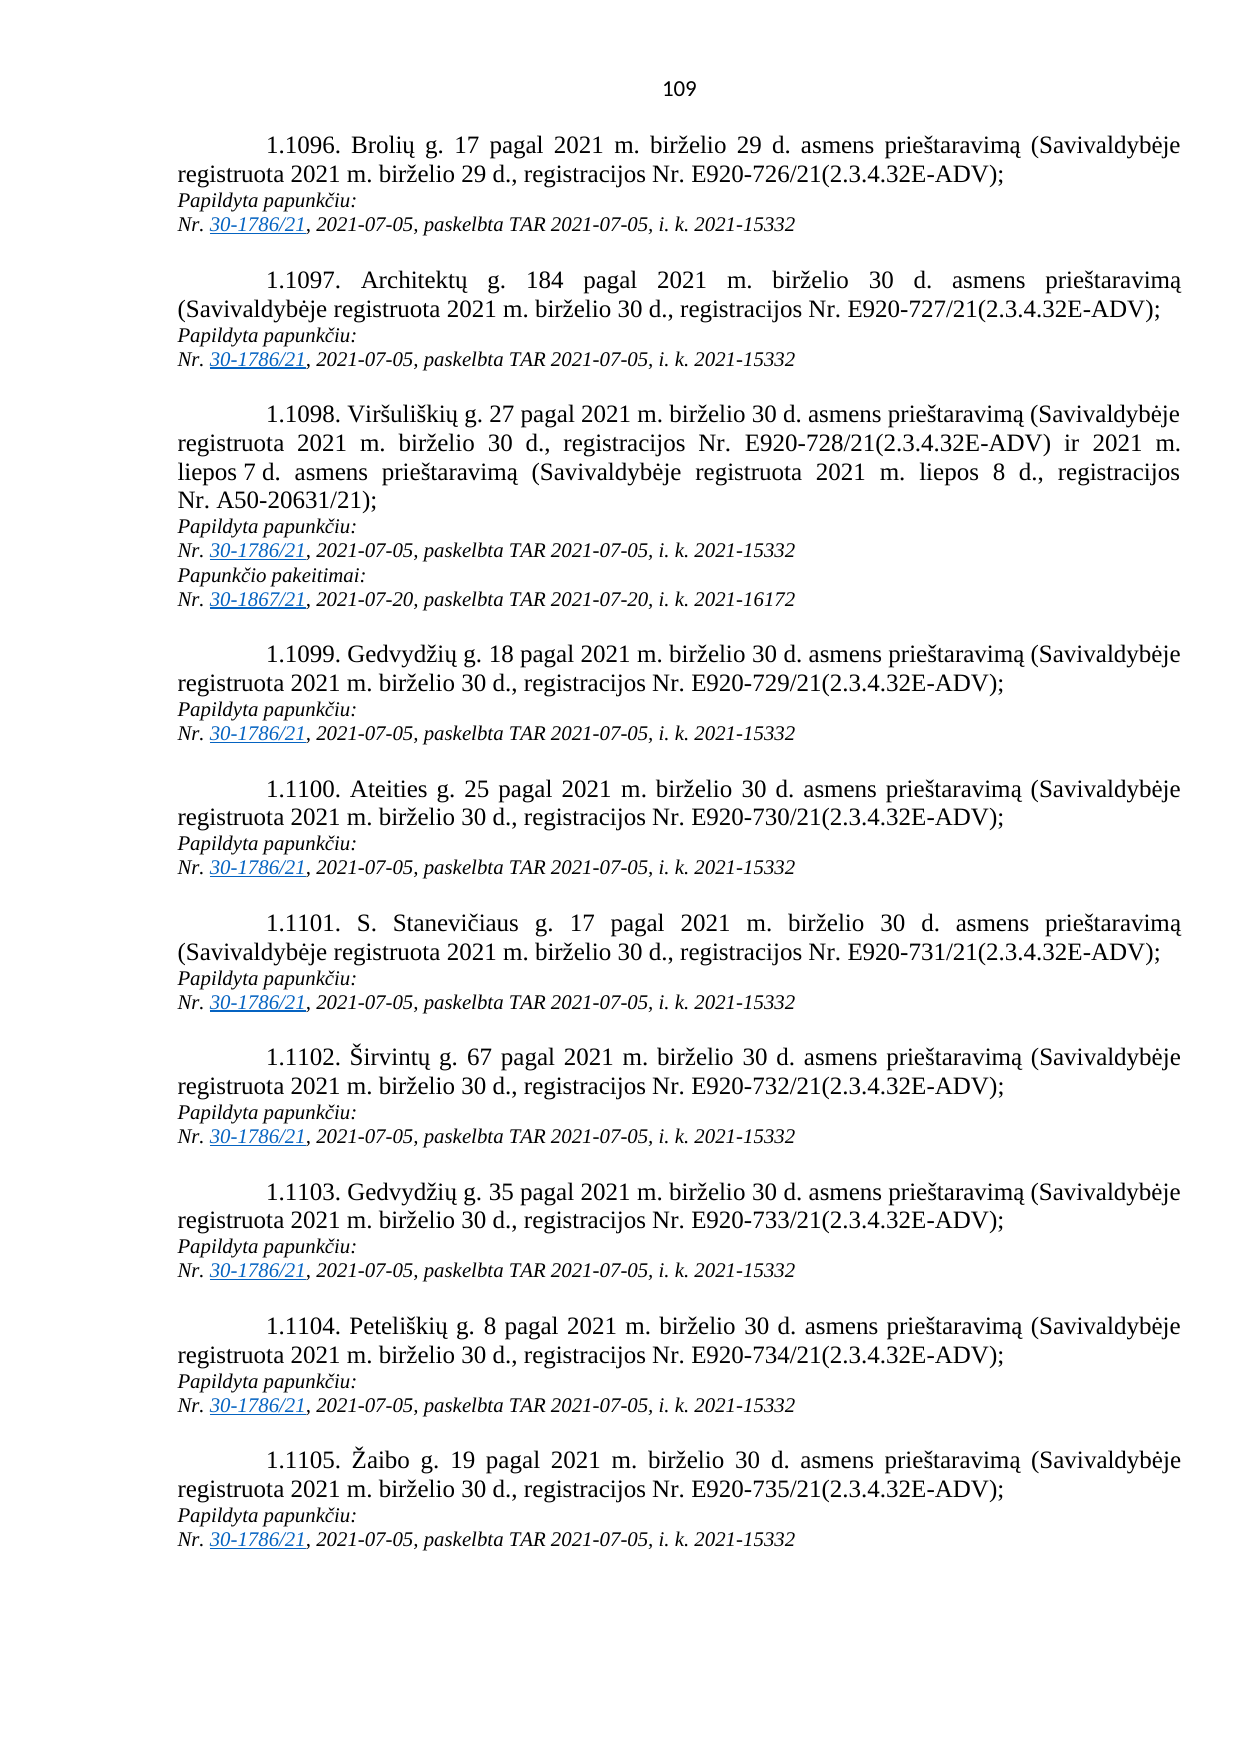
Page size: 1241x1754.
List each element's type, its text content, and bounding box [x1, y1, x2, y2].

text Papildyta papunkčiu: [177, 697, 1181, 721]
text Nr. 30-1786/21, 2021-07-05, paskelbta TAR 2021-07-05, i. k. 2021-15332 [177, 990, 1181, 1014]
text 1.1101. S. Stanevičiaus g. 17 pagal 2021 m. birželio 30 d. asmens prieštaravimą (Savivaldybėje registruota 2021 m. birželio 30 d., registracijos Nr. E920-731/21(2.3.4.32E-ADV); [177, 908, 1181, 966]
text 1.1097. Architektų g. 184 pagal 2021 m. birželio 30 d. asmens prieštaravimą (Savivaldybėje registruota 2021 m. birželio 30 d., registracijos Nr. E920-727/21(2.3.4.32E-ADV); [177, 265, 1181, 322]
text Papildyta papunkčiu: [177, 188, 1181, 212]
text Papunkčio pakeitimai: [177, 562, 1181, 587]
text Nr. 30-1786/21, 2021-07-05, paskelbta TAR 2021-07-05, i. k. 2021-15332 [177, 1124, 1181, 1148]
text Papildyta papunkčiu: [177, 1369, 1181, 1393]
text 1.1104. Peteliškių g. 8 pagal 2021 m. birželio 30 d. asmens prieštaravimą (Savivaldybėje registruota 2021 m. birželio 30 d., registracijos Nr. E920-734/21(2.3.4.32E-ADV); [177, 1311, 1181, 1369]
text Nr. 30-1786/21, 2021-07-05, paskelbta TAR 2021-07-05, i. k. 2021-15332 [177, 1258, 1181, 1282]
text Papildyta papunkčiu: [177, 1100, 1181, 1124]
text Nr. 30-1786/21, 2021-07-05, paskelbta TAR 2021-07-05, i. k. 2021-15332 [177, 212, 1181, 236]
text Nr. 30-1786/21, 2021-07-05, paskelbta TAR 2021-07-05, i. k. 2021-15332 [177, 721, 1181, 745]
text Nr. 30-1867/21, 2021-07-20, paskelbta TAR 2021-07-20, i. k. 2021-16172 [177, 587, 1181, 611]
text Papildyta papunkčiu: [177, 1503, 1181, 1527]
text 1.1098. Viršuliškių g. 27 pagal 2021 m. birželio 30 d. asmens prieštaravimą (Savivaldybėje registruota 2021 m. birželio 30 d., registracijos Nr. E920-728/21(2.3.4.32E-ADV) ir 2021 m. liepos 7 d. asmens prieštaravimą (Savivaldybėje registruota 2021 m. liepos 8 d., registracijos Nr. A50-20631/21); [177, 399, 1181, 514]
text Papildyta papunkčiu: [177, 1234, 1181, 1258]
text 1.1105. Žaibo g. 19 pagal 2021 m. birželio 30 d. asmens prieštaravimą (Savivaldybėje registruota 2021 m. birželio 30 d., registracijos Nr. E920-735/21(2.3.4.32E-ADV); [177, 1446, 1181, 1503]
text 1.1096. Brolių g. 17 pagal 2021 m. birželio 29 d. asmens prieštaravimą (Savivaldybėje registruota 2021 m. birželio 29 d., registracijos Nr. E920-726/21(2.3.4.32E-ADV); [177, 131, 1181, 188]
text 1.1102. Širvintų g. 67 pagal 2021 m. birželio 30 d. asmens prieštaravimą (Savivaldybėje registruota 2021 m. birželio 30 d., registracijos Nr. E920-732/21(2.3.4.32E-ADV); [177, 1042, 1181, 1100]
text 1.1100. Ateities g. 25 pagal 2021 m. birželio 30 d. asmens prieštaravimą (Savivaldybėje registruota 2021 m. birželio 30 d., registracijos Nr. E920-730/21(2.3.4.32E-ADV); [177, 774, 1181, 831]
text Nr. 30-1786/21, 2021-07-05, paskelbta TAR 2021-07-05, i. k. 2021-15332 [177, 347, 1181, 371]
text 1.1099. Gedvydžių g. 18 pagal 2021 m. birželio 30 d. asmens prieštaravimą (Savivaldybėje registruota 2021 m. birželio 30 d., registracijos Nr. E920-729/21(2.3.4.32E-ADV); [177, 639, 1181, 697]
text Papildyta papunkčiu: [177, 514, 1181, 538]
text 1.1103. Gedvydžių g. 35 pagal 2021 m. birželio 30 d. asmens prieštaravimą (Savivaldybėje registruota 2021 m. birželio 30 d., registracijos Nr. E920-733/21(2.3.4.32E-ADV); [177, 1177, 1181, 1234]
text Papildyta papunkčiu: [177, 831, 1181, 855]
text Nr. 30-1786/21, 2021-07-05, paskelbta TAR 2021-07-05, i. k. 2021-15332 [177, 1393, 1181, 1417]
text Papildyta papunkčiu: [177, 322, 1181, 347]
text Nr. 30-1786/21, 2021-07-05, paskelbta TAR 2021-07-05, i. k. 2021-15332 [177, 1527, 1181, 1551]
text Papildyta papunkčiu: [177, 966, 1181, 990]
text Nr. 30-1786/21, 2021-07-05, paskelbta TAR 2021-07-05, i. k. 2021-15332 [177, 855, 1181, 879]
text Nr. 30-1786/21, 2021-07-05, paskelbta TAR 2021-07-05, i. k. 2021-15332 [177, 538, 1181, 562]
